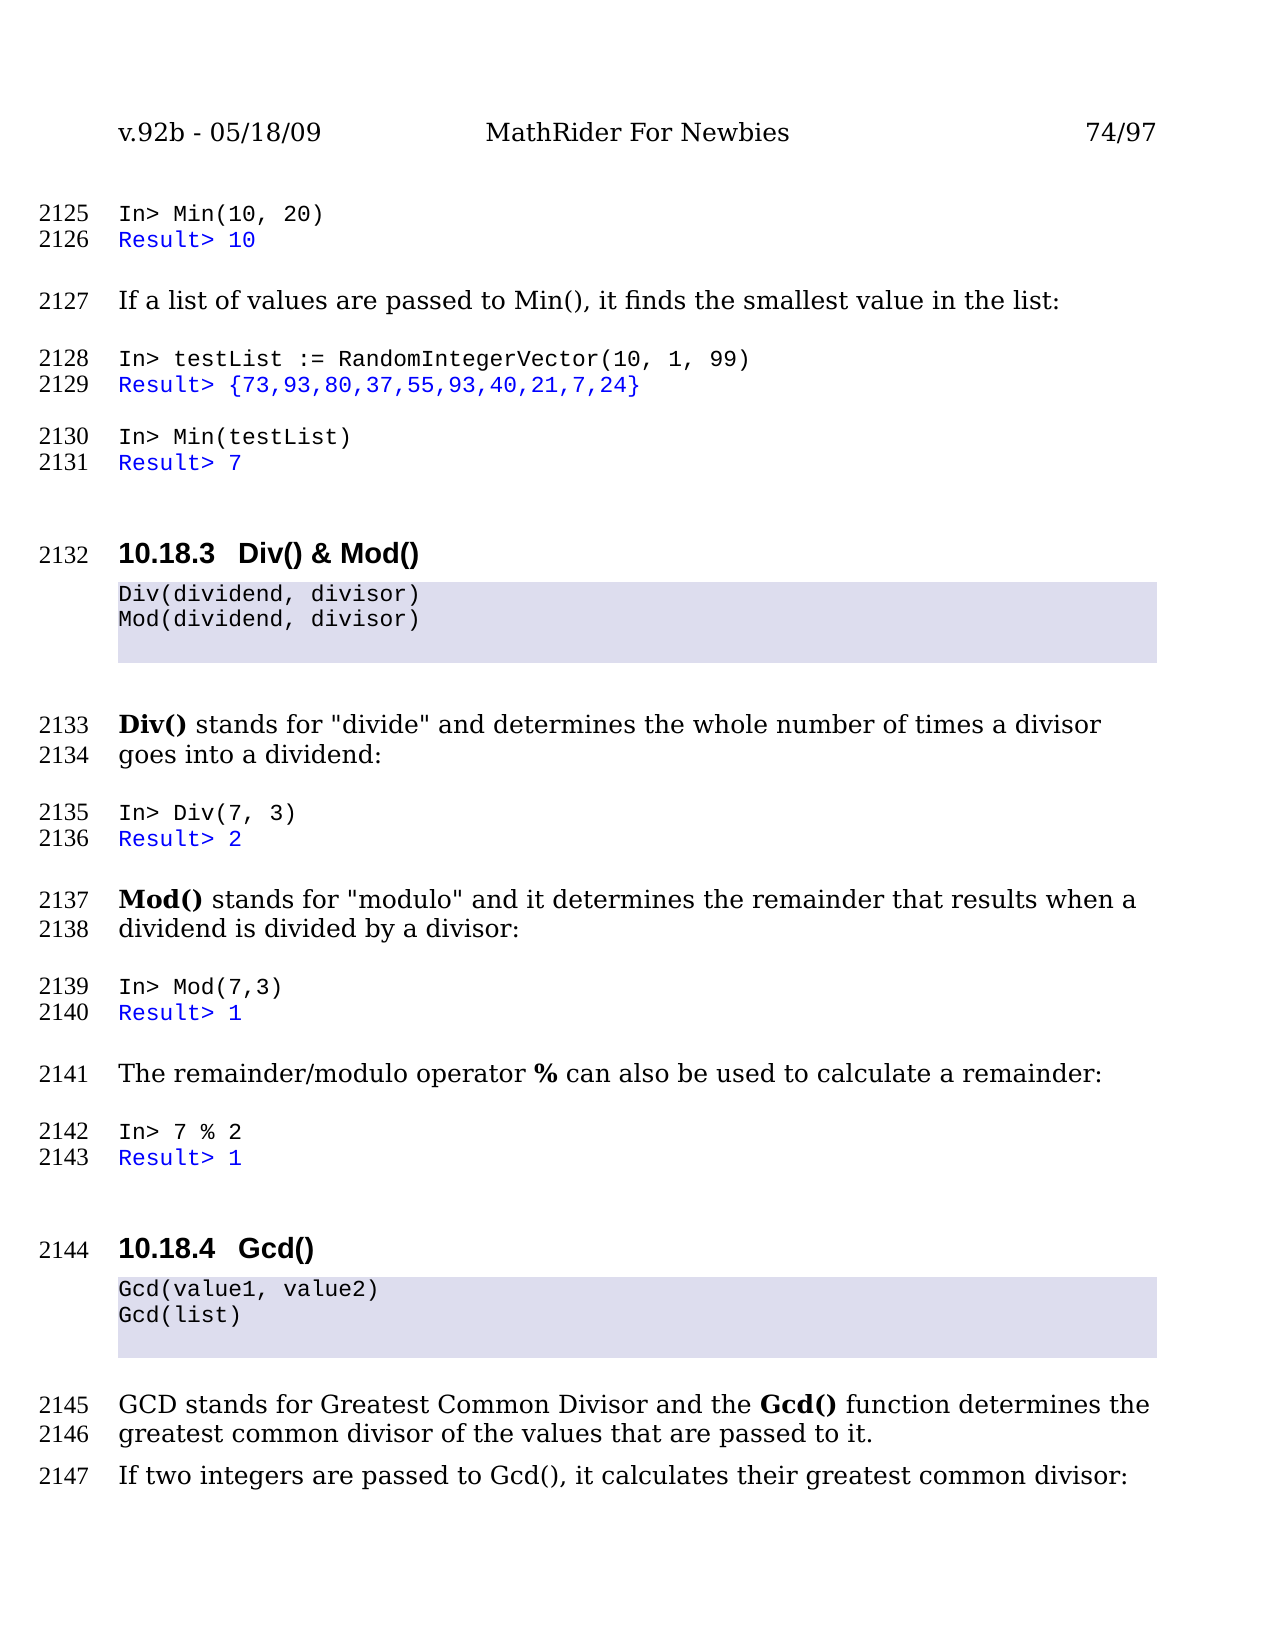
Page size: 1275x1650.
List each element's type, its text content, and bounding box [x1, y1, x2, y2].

text GCD stands for Greatest Common Divisor and the Gcd() function determines the greatest common divisor of the values that are passed to it. [118, 1390, 1157, 1449]
text Result> 1 [118, 1147, 1157, 1172]
text In> testList := RandomIntegerVector(10, 1, 99) [118, 348, 1157, 374]
text Result> {73,93,80,37,55,93,40,21,7,24} [118, 374, 1157, 399]
text In> 7 % 2 [118, 1121, 1157, 1147]
subtitle Div() & Mod() [118, 536, 1157, 570]
table_header Gcd(value1, value2) Gcd(list) [118, 1277, 1157, 1358]
text Mod() stands for "modulo" and it determines the remainder that results when a dividend is divided by a divisor: [118, 885, 1157, 943]
text In> Min(testList) [118, 426, 1157, 451]
text Div() stands for "divide" and determines the whole number of times a divisor goes into a dividend: [118, 711, 1157, 769]
text If a list of values are passed to Min(), it finds the smallest value in the list: [118, 287, 1157, 316]
text In> Mod(7,3) [118, 975, 1157, 1001]
text In> Div(7, 3) [118, 801, 1157, 827]
text Result> 2 [118, 827, 1157, 853]
text Result> 7 [118, 451, 1157, 477]
subtitle Gcd() [118, 1231, 1157, 1265]
text Result> 1 [118, 1001, 1157, 1027]
table_header Div(dividend, divisor) Mod(dividend, divisor) [118, 582, 1157, 663]
text The remainder/modulo operator % can also be used to calculate a remainder: [118, 1059, 1157, 1089]
text Result> 10 [118, 229, 1157, 254]
text In> Min(10, 20) [118, 203, 1157, 229]
text If two integers are passed to Gcd(), it calculates their greatest common divisor: [118, 1461, 1157, 1490]
